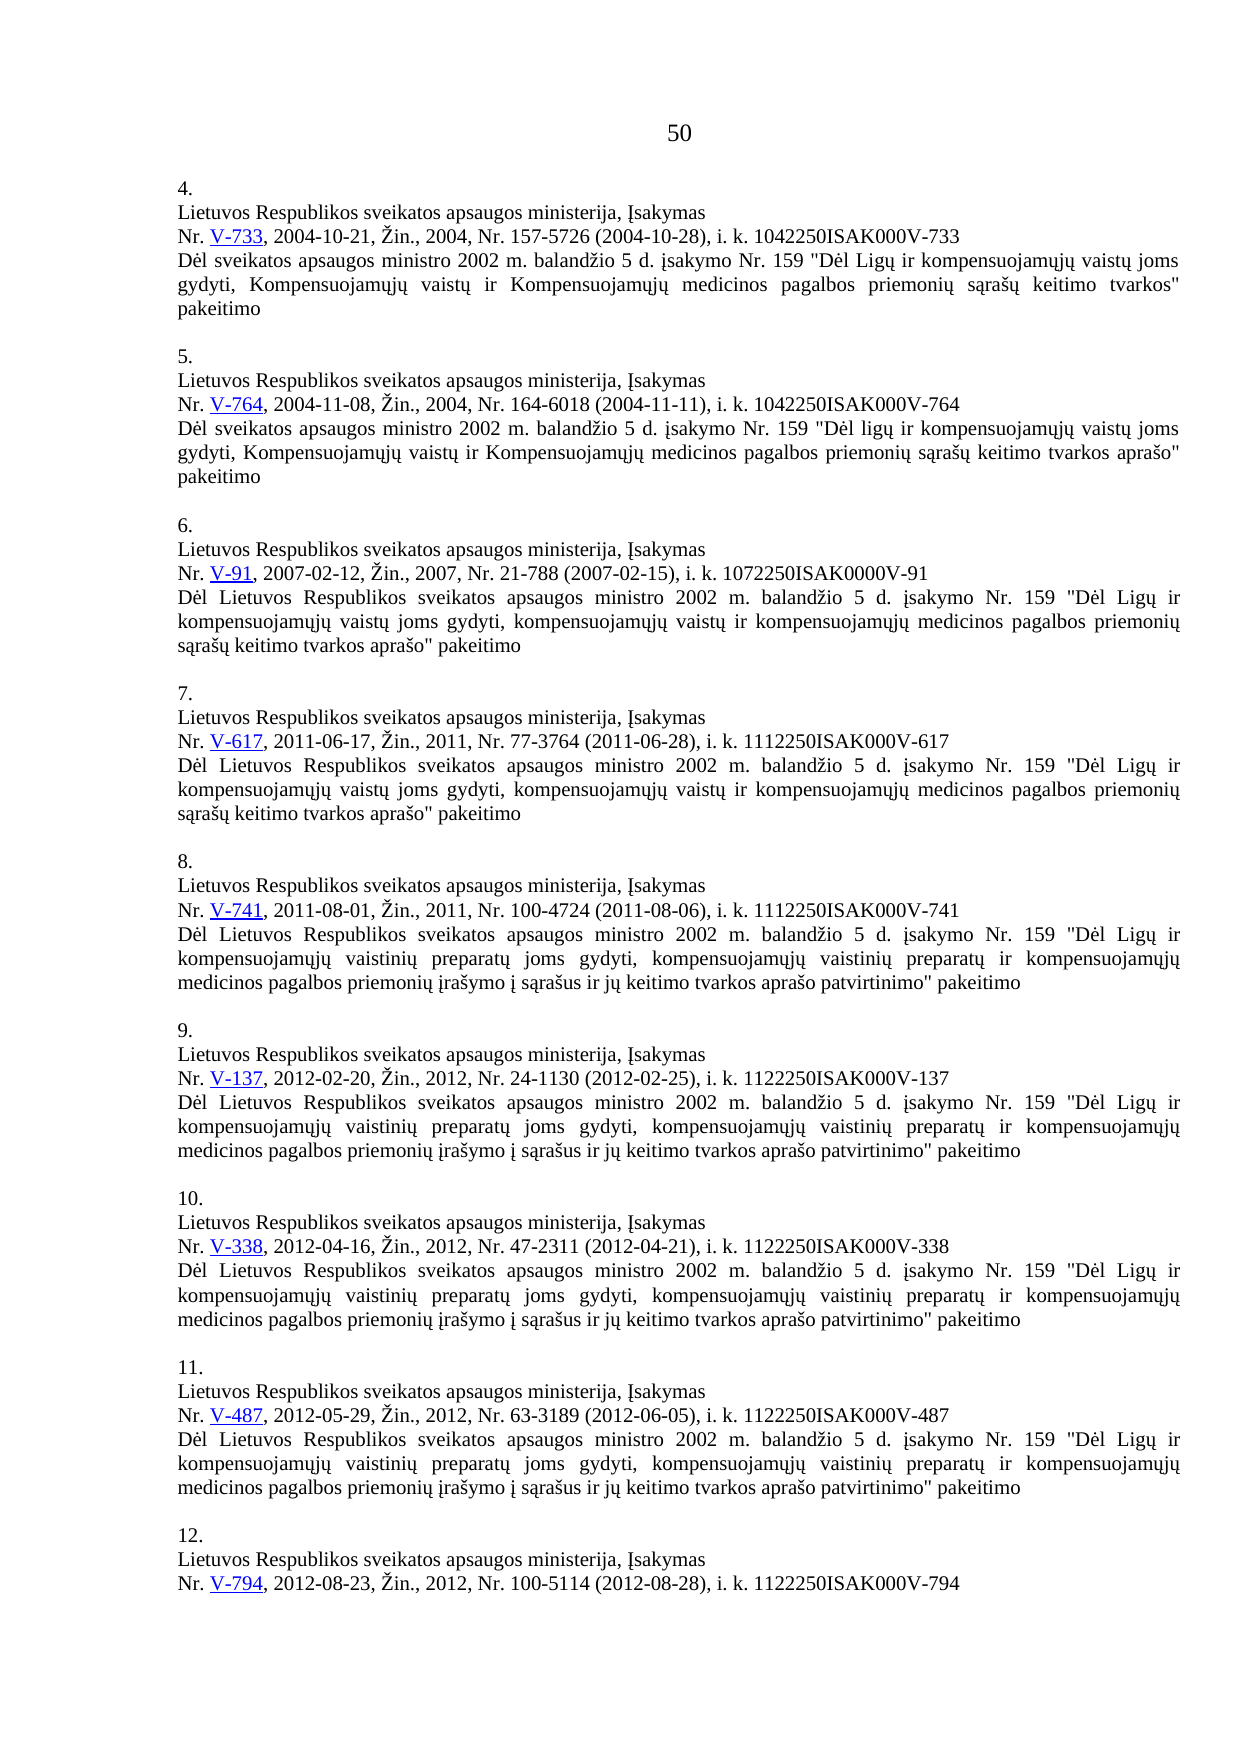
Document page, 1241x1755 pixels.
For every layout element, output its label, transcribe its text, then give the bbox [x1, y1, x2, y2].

text Nr. V-733, 2004-10-21, Žin., 2004, Nr. 157-5726 (2004-10-28), i. k. 1042250ISAK000V-733 [177, 224, 1181, 248]
text Dėl sveikatos apsaugos ministro 2002 m. balandžio 5 d. įsakymo Nr. 159 "Dėl Ligų ir kompensuojamųjų vaistų joms gydyti, Kompensuojamųjų vaistų ir Kompensuojamųjų medicinos pagalbos priemonių sąrašų keitimo tvarkos" pakeitimo [177, 248, 1181, 320]
text Dėl Lietuvos Respublikos sveikatos apsaugos ministro 2002 m. balandžio 5 d. įsakymo Nr. 159 "Dėl Ligų ir kompensuojamųjų vaistų joms gydyti, kompensuojamųjų vaistų ir kompensuojamųjų medicinos pagalbos priemonių sąrašų keitimo tvarkos aprašo" pakeitimo [177, 585, 1181, 657]
text Lietuvos Respublikos sveikatos apsaugos ministerija, Įsakymas [177, 1042, 1181, 1066]
text 7. [177, 681, 1181, 705]
text Lietuvos Respublikos sveikatos apsaugos ministerija, Įsakymas [177, 537, 1181, 561]
text Dėl Lietuvos Respublikos sveikatos apsaugos ministro 2002 m. balandžio 5 d. įsakymo Nr. 159 "Dėl Ligų ir kompensuojamųjų vaistinių preparatų joms gydyti, kompensuojamųjų vaistinių preparatų ir kompensuojamųjų medicinos pagalbos priemonių įrašymo į sąrašus ir jų keitimo tvarkos aprašo patvirtinimo" pakeitimo [177, 1090, 1181, 1162]
text Lietuvos Respublikos sveikatos apsaugos ministerija, Įsakymas [177, 1547, 1181, 1571]
text Dėl Lietuvos Respublikos sveikatos apsaugos ministro 2002 m. balandžio 5 d. įsakymo Nr. 159 "Dėl Ligų ir kompensuojamųjų vaistinių preparatų joms gydyti, kompensuojamųjų vaistinių preparatų ir kompensuojamųjų medicinos pagalbos priemonių įrašymo į sąrašus ir jų keitimo tvarkos aprašo patvirtinimo" pakeitimo [177, 1427, 1181, 1499]
text 5. [177, 344, 1181, 368]
text Dėl Lietuvos Respublikos sveikatos apsaugos ministro 2002 m. balandžio 5 d. įsakymo Nr. 159 "Dėl Ligų ir kompensuojamųjų vaistinių preparatų joms gydyti, kompensuojamųjų vaistinių preparatų ir kompensuojamųjų medicinos pagalbos priemonių įrašymo į sąrašus ir jų keitimo tvarkos aprašo patvirtinimo" pakeitimo [177, 1258, 1181, 1331]
text Nr. V-617, 2011-06-17, Žin., 2011, Nr. 77-3764 (2011-06-28), i. k. 1112250ISAK000V-617 [177, 729, 1181, 753]
text Lietuvos Respublikos sveikatos apsaugos ministerija, Įsakymas [177, 1379, 1181, 1403]
text Nr. V-764, 2004-11-08, Žin., 2004, Nr. 164-6018 (2004-11-11), i. k. 1042250ISAK000V-764 [177, 392, 1181, 416]
text 9. [177, 1018, 1181, 1042]
text Lietuvos Respublikos sveikatos apsaugos ministerija, Įsakymas [177, 200, 1181, 224]
text Dėl sveikatos apsaugos ministro 2002 m. balandžio 5 d. įsakymo Nr. 159 "Dėl ligų ir kompensuojamųjų vaistų joms gydyti, Kompensuojamųjų vaistų ir Kompensuojamųjų medicinos pagalbos priemonių sąrašų keitimo tvarkos aprašo" pakeitimo [177, 416, 1181, 488]
text Lietuvos Respublikos sveikatos apsaugos ministerija, Įsakymas [177, 705, 1181, 729]
text Dėl Lietuvos Respublikos sveikatos apsaugos ministro 2002 m. balandžio 5 d. įsakymo Nr. 159 "Dėl Ligų ir kompensuojamųjų vaistinių preparatų joms gydyti, kompensuojamųjų vaistinių preparatų ir kompensuojamųjų medicinos pagalbos priemonių įrašymo į sąrašus ir jų keitimo tvarkos aprašo patvirtinimo" pakeitimo [177, 922, 1181, 994]
text Nr. V-137, 2012-02-20, Žin., 2012, Nr. 24-1130 (2012-02-25), i. k. 1122250ISAK000V-137 [177, 1066, 1181, 1090]
text Nr. V-794, 2012-08-23, Žin., 2012, Nr. 100-5114 (2012-08-28), i. k. 1122250ISAK000V-794 [177, 1571, 1181, 1595]
text Dėl Lietuvos Respublikos sveikatos apsaugos ministro 2002 m. balandžio 5 d. įsakymo Nr. 159 "Dėl Ligų ir kompensuojamųjų vaistų joms gydyti, kompensuojamųjų vaistų ir kompensuojamųjų medicinos pagalbos priemonių sąrašų keitimo tvarkos aprašo" pakeitimo [177, 753, 1181, 825]
text Nr. V-487, 2012-05-29, Žin., 2012, Nr. 63-3189 (2012-06-05), i. k. 1122250ISAK000V-487 [177, 1403, 1181, 1427]
text 11. [177, 1355, 1181, 1379]
text Lietuvos Respublikos sveikatos apsaugos ministerija, Įsakymas [177, 368, 1181, 392]
text Lietuvos Respublikos sveikatos apsaugos ministerija, Įsakymas [177, 1210, 1181, 1234]
text 6. [177, 512, 1181, 537]
text 4. [177, 176, 1181, 200]
text 8. [177, 849, 1181, 873]
text 10. [177, 1186, 1181, 1210]
text 12. [177, 1523, 1181, 1547]
text Nr. V-338, 2012-04-16, Žin., 2012, Nr. 47-2311 (2012-04-21), i. k. 1122250ISAK000V-338 [177, 1234, 1181, 1258]
text Nr. V-741, 2011-08-01, Žin., 2011, Nr. 100-4724 (2011-08-06), i. k. 1112250ISAK000V-741 [177, 897, 1181, 922]
text Nr. V-91, 2007-02-12, Žin., 2007, Nr. 21-788 (2007-02-15), i. k. 1072250ISAK0000V-91 [177, 561, 1181, 585]
text Lietuvos Respublikos sveikatos apsaugos ministerija, Įsakymas [177, 873, 1181, 897]
